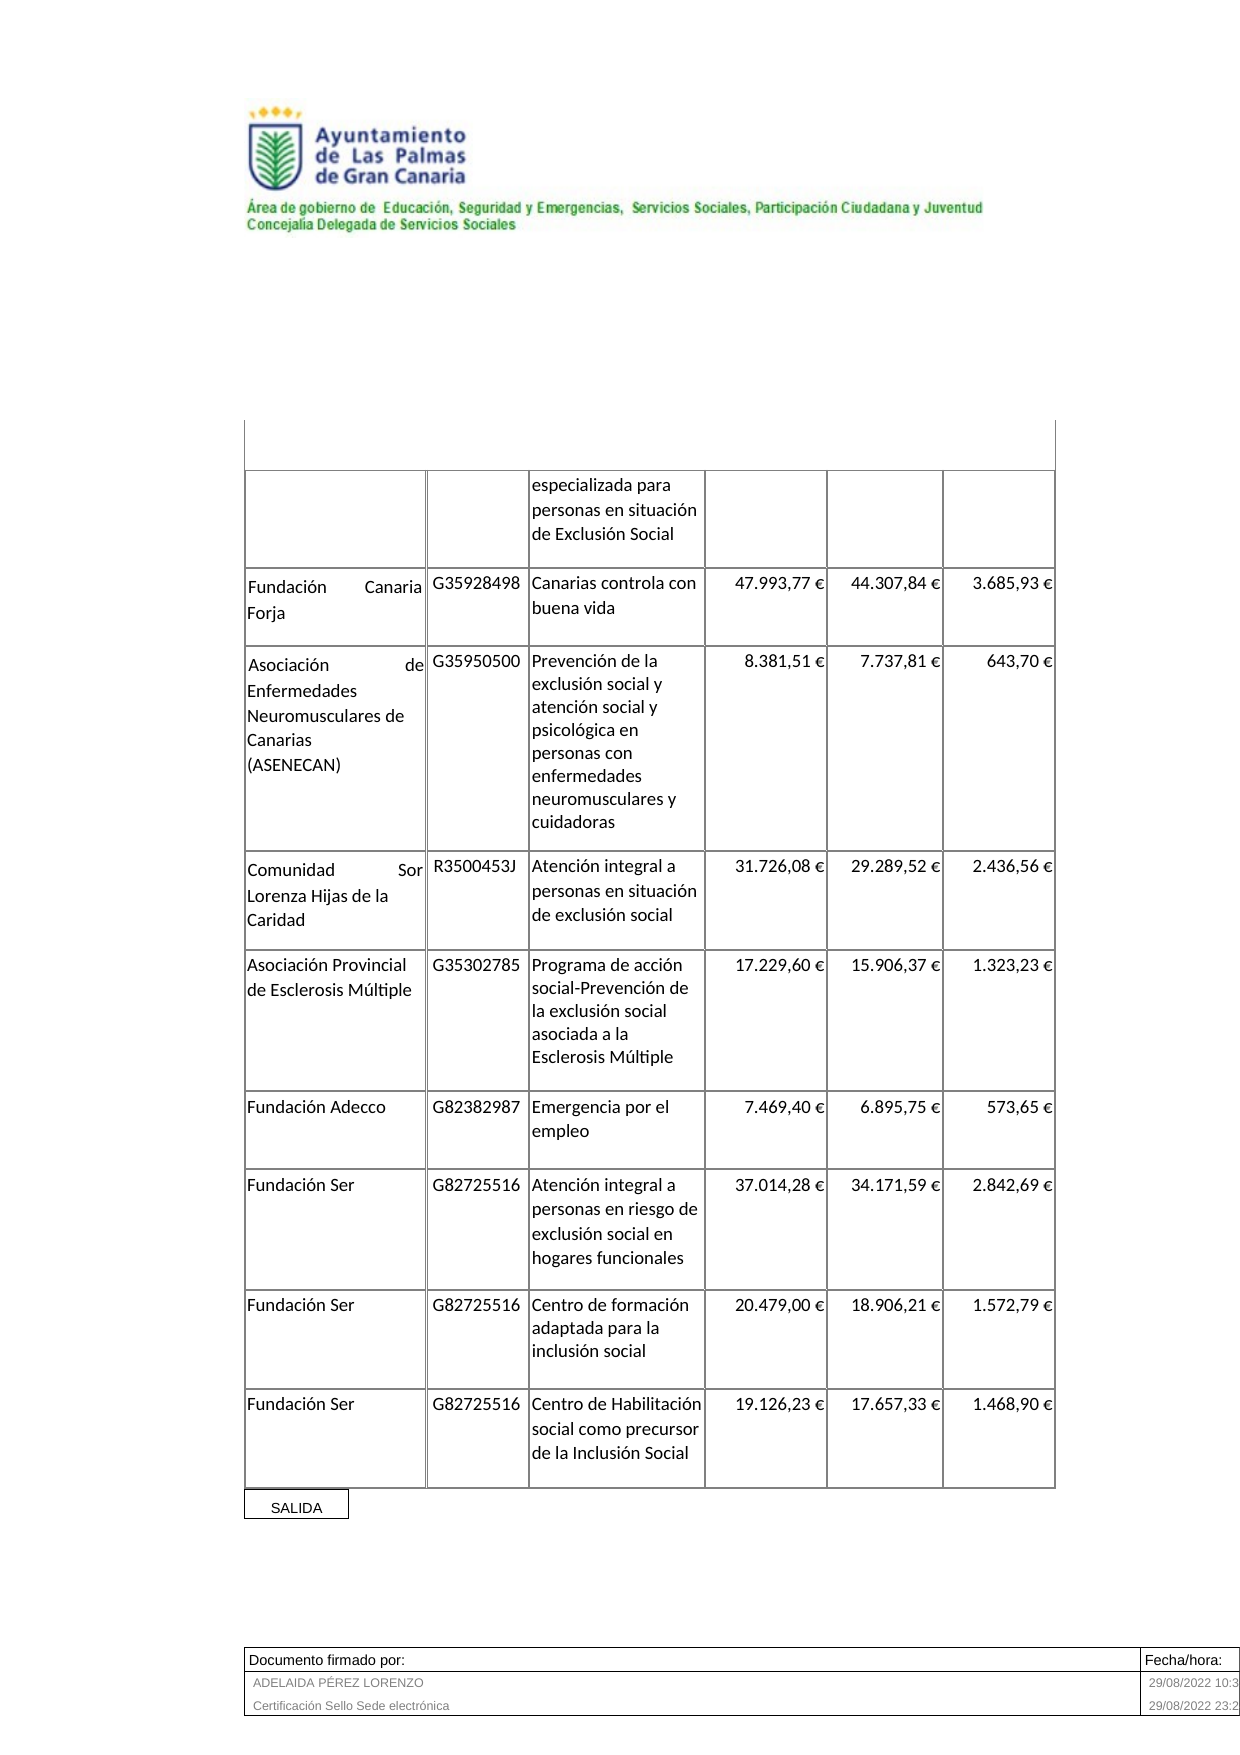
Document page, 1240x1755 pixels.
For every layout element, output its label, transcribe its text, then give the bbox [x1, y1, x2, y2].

table_cell 37.014,28 € [706, 1170, 826, 1289]
table_cell Atención integral a personas en situación de exclusión social [530, 852, 704, 949]
table_cell Atención integral a personas en riesgo de exclusión social en hogares funcionales [530, 1170, 704, 1289]
table_header [705, 420, 827, 469]
table_cell [944, 471, 1054, 567]
table_cell 8.381,51 € [706, 647, 826, 849]
table_cell [706, 471, 826, 567]
table_header [943, 420, 1055, 469]
table_cell Asociación Provincial de Esclerosis Múltiple [246, 951, 425, 1090]
table_cell 17.657,33 € [828, 1390, 942, 1487]
table_cell [428, 471, 528, 567]
table_cell 1.323,23 € [944, 951, 1054, 1090]
table_cell 1.572,79 € [944, 1291, 1054, 1388]
table_cell R3500453J [428, 852, 528, 949]
table_cell 47.993,77 € [706, 569, 826, 644]
table_cell [828, 471, 942, 567]
table_header [245, 420, 704, 469]
table_cell Programa de acción social-Prevención de la exclusión social asociada a la Esclerosis Múltiple [530, 951, 704, 1090]
table_cell G35302785 [428, 951, 528, 1090]
table_cell 643,70 € [944, 647, 1054, 849]
table_cell Fundación Canaria Forja [246, 569, 425, 644]
table_cell Fundación Ser [246, 1291, 425, 1388]
table_cell 2.436,56 € [944, 852, 1054, 949]
table_cell G82382987 [428, 1092, 528, 1168]
table_cell 34.171,59 € [828, 1170, 942, 1289]
table_cell Fundación Adecco [246, 1092, 425, 1168]
table_cell Comunidad Sor Lorenza Hijas de la Caridad [246, 852, 425, 949]
table_cell 17.229,60 € [706, 951, 826, 1090]
table_cell 573,65 € [944, 1092, 1054, 1168]
table_cell 2.842,69 € [944, 1170, 1054, 1289]
table_cell 3.685,93 € [944, 569, 1054, 644]
table_cell 15.906,37 € [828, 951, 942, 1090]
table_cell Fundación Ser [246, 1390, 425, 1487]
table_cell G82725516 [428, 1390, 528, 1487]
table_cell G82725516 [428, 1291, 528, 1388]
table_cell Asociación de Enfermedades Neuromusculares de Canarias (ASENECAN) [246, 647, 425, 849]
table_cell Centro de formación adaptada para la inclusión social [530, 1291, 704, 1388]
table_cell G35950500 [428, 647, 528, 849]
table_cell 7.737,81 € [828, 647, 942, 849]
table_cell Centro de Habilitación social como precursor de la Inclusión Social [530, 1390, 704, 1487]
table_cell [246, 471, 425, 567]
table_cell G82725516 [428, 1170, 528, 1289]
table_cell 18.906,21 € [828, 1291, 942, 1388]
table_cell Prevención de la exclusión social y atención social y psicológica en personas con enfermedades neuromusculares y cuidadoras [530, 647, 704, 849]
table_header [827, 420, 942, 469]
table_cell Fundación Ser [246, 1170, 425, 1289]
table_cell 19.126,23 € [706, 1390, 826, 1487]
table_cell 6.895,75 € [828, 1092, 942, 1168]
table_cell 29.289,52 € [828, 852, 942, 949]
table_cell 20.479,00 € [706, 1291, 826, 1388]
table_cell 1.468,90 € [944, 1390, 1054, 1487]
table_header SALIDA [245, 1490, 348, 1518]
table_cell especializada para personas en situación de Exclusión Social [530, 471, 704, 567]
table_cell 44.307,84 € [828, 569, 942, 644]
table_cell G35928498 [428, 569, 528, 644]
table_cell Emergencia por el empleo [530, 1092, 704, 1168]
table_cell Canarias controla con buena vida [530, 569, 704, 644]
table_cell 7.469,40 € [706, 1092, 826, 1168]
table_cell 31.726,08 € [706, 852, 826, 949]
